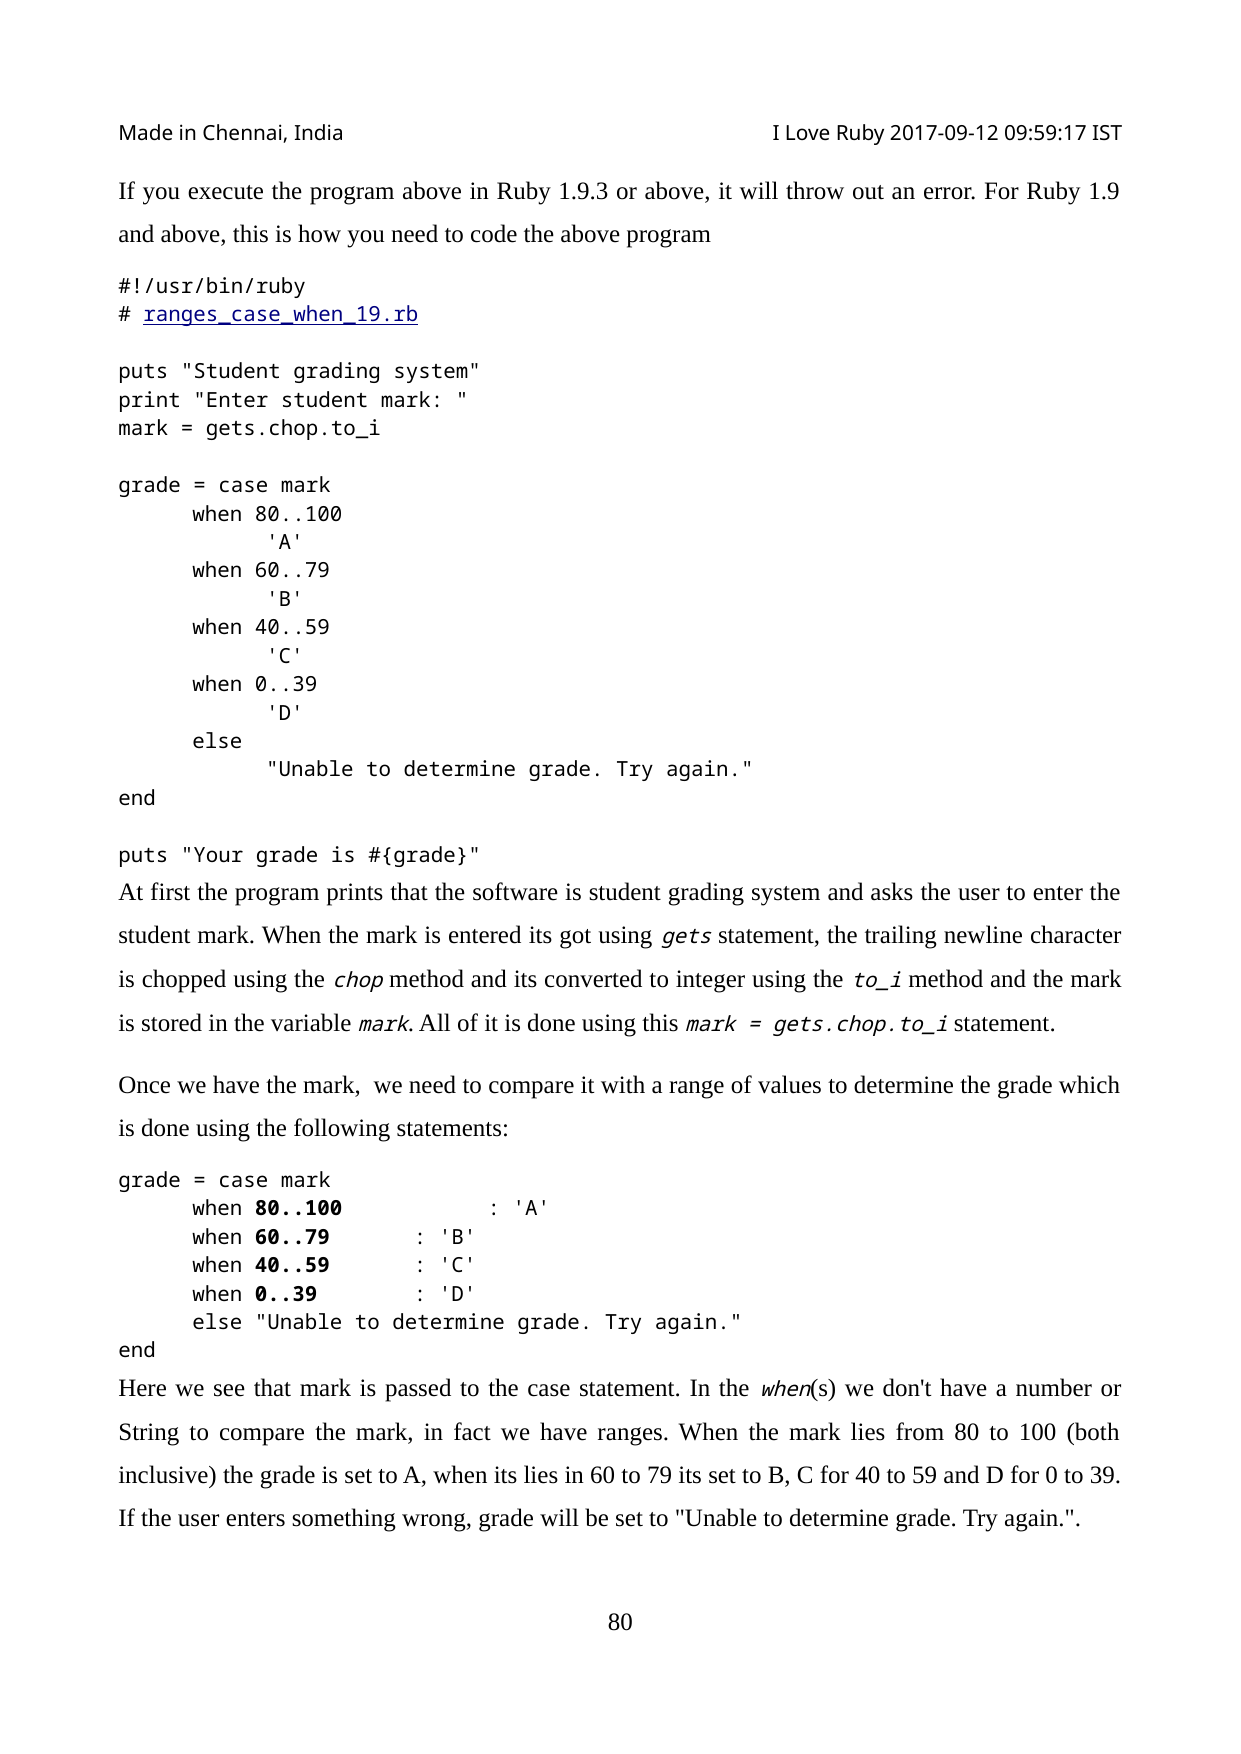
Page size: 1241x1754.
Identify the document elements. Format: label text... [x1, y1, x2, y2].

text when 80..100 : 'A' [118, 1193, 1122, 1222]
text else "Unable to determine grade. Try again." [118, 1307, 1122, 1336]
text grade = case mark [118, 470, 1122, 499]
text Once we have the mark, we need to compare it with a range of values to determine the grade which is done using the following statements: [118, 1070, 1122, 1142]
text 'D' [118, 698, 1122, 726]
text At first the program prints that the software is student grading system and asks the user to enter the student mark. When the mark is entered its got using gets statement, the trailing newline character is chopped using the chop method and its converted to integer using the to_i method and the mark is stored in the variable mark. All of it is done using this mark = gets.chop.to_i statement. [118, 877, 1122, 1037]
text "Unable to determine grade. Try again." [118, 754, 1122, 783]
text end [118, 783, 1122, 811]
text # ranges_case_when_19.rb [118, 299, 1122, 328]
text mark = gets.chop.to_i [118, 413, 1122, 442]
text puts "Your grade is #{grade}" [118, 840, 1122, 868]
text 'A' [118, 527, 1122, 556]
text when 0..39 : 'D' [118, 1279, 1122, 1307]
text else [118, 726, 1122, 754]
text when 60..79 [118, 556, 1122, 584]
text when 60..79 : 'B' [118, 1222, 1122, 1250]
text 'B' [118, 584, 1122, 612]
text grade = case mark [118, 1165, 1122, 1193]
text end [118, 1336, 1122, 1364]
text when 0..39 [118, 669, 1122, 698]
text #!/usr/bin/ruby [118, 271, 1122, 299]
text 'C' [118, 641, 1122, 669]
text when 80..100 [118, 499, 1122, 527]
text when 40..59 : 'C' [118, 1250, 1122, 1279]
text Here we see that mark is passed to the case statement. In the when(s) we don't have a number or String to compare the mark, in fact we have ranges. When the mark lies from 80 to 100 (both inclusive) the grade is set to A, when its lies in 60 to 79 its set to B, C for 40 to 59 and D for 0 to 39. If the user enters something wrong, grade will be set to "Unable to determine grade. Try again.". [118, 1373, 1122, 1532]
text when 40..59 [118, 612, 1122, 641]
text print "Enter student mark: " [118, 385, 1122, 413]
text If you execute the program above in Ruby 1.9.3 or above, it will throw out an error. For Ruby 1.9 and above, this is how you need to code the above program [118, 176, 1122, 248]
text puts "Student grading system" [118, 356, 1122, 385]
